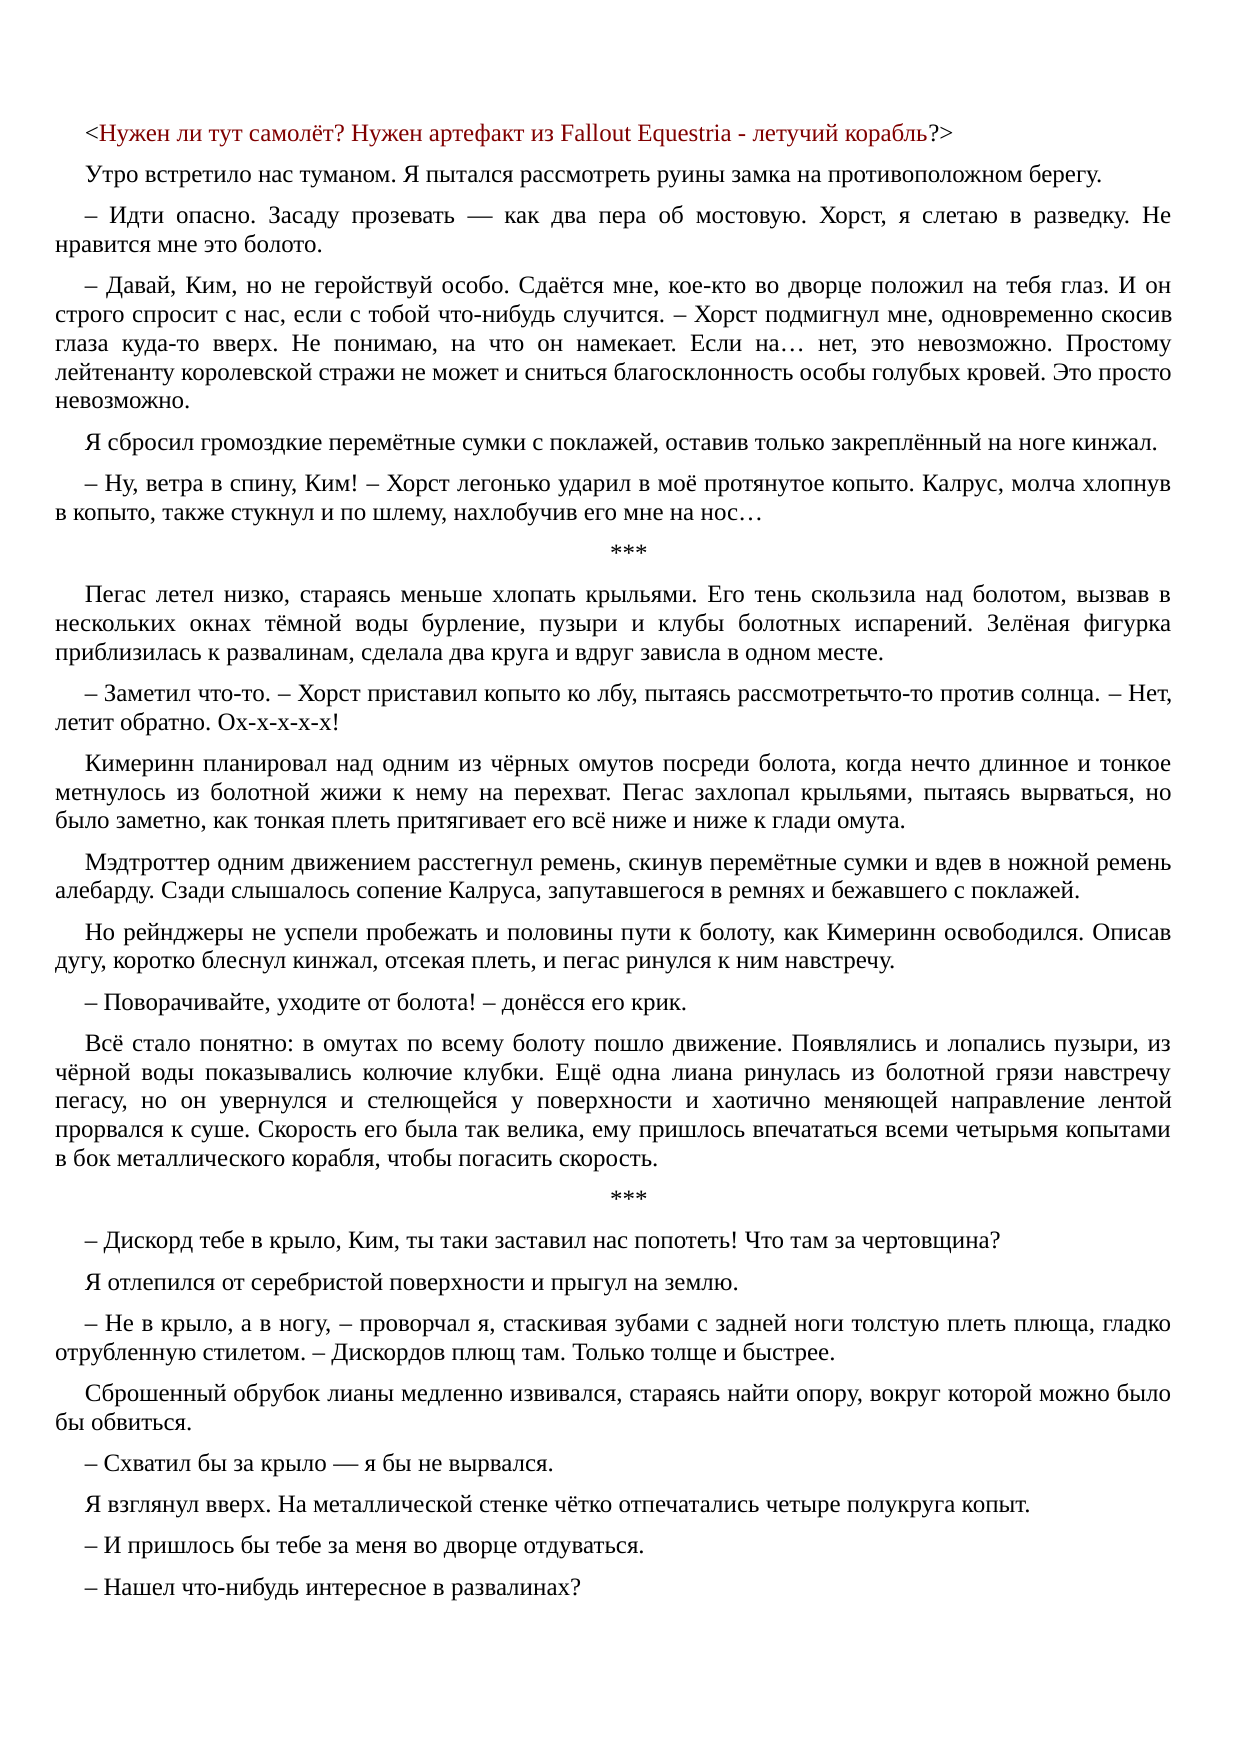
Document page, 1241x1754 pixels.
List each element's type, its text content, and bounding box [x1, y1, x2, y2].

text Я отлепился от серебристой поверхности и прыгул на землю. [55, 1267, 1172, 1296]
text Мэдтроттер одним движением расстегнул ремень, скинув перемётные сумки и вдев в ножной ремень алебарду. Сзади слышалось сопение Калруса, запутавшегося в ремнях и бежавшего с поклажей. [55, 847, 1172, 904]
text *** [55, 1184, 1172, 1213]
text Пегас летел низко, стараясь меньше хлопать крыльями. Его тень скользила над болотом, вызвав в нескольких окнах тёмной воды бурление, пузыри и клубы болотных испарений. Зелёная фигурка приблизилась к развалинам, сделала два круга и вдруг зависла в одном месте. [55, 579, 1172, 666]
text – Ну, ветра в спину, Ким! – Хорст легонько ударил в моё протянутое копыто. Калрус, молча хлопнув в копыто, также стукнул и по шлему, нахлобучив его мне на нос… [55, 468, 1172, 526]
text – Давай, Ким, но не геройствуй особо. Сдаётся мне, кое-кто во дворце положил на тебя глаз. И он строго спросит с нас, если с тобой что-нибудь случится. – Хорст подмигнул мне, одновременно скосив глаза куда-то вверх. Не понимаю, на что он намекает. Если на… нет, это невозможно. Простому лейтенанту королевской стражи не может и сниться благосклонность особы голубых кровей. Это просто невозможно. [55, 271, 1172, 414]
text – И пришлось бы тебе за меня во дворце отдуваться. [55, 1531, 1172, 1559]
text – Нашел что-нибудь интересное в развалинах? [55, 1572, 1172, 1601]
text – Идти опасно. Засаду прозевать — как два пера об мостовую. Хорст, я слетаю в разведку. Не нравится мне это болото. [55, 201, 1172, 258]
text *** [55, 538, 1172, 567]
text Я сбросил громоздкие перемётные сумки с поклажей, оставив только закреплённый на ноге кинжал. [55, 427, 1172, 456]
text Но рейнджеры не успели пробежать и половины пути к болоту, как Кимеринн освободился. Описав дугу, коротко блеснул кинжал, отсекая плеть, и пегас ринулся к ним навстречу. [55, 917, 1172, 974]
text – Дискорд тебе в крыло, Ким, ты таки заставил нас попотеть! Что там за чертовщина? [55, 1226, 1172, 1254]
text Сброшенный обрубок лианы медленно извивался, стараясь найти опору, вокруг которой можно было бы обвиться. [55, 1378, 1172, 1436]
text Кимеринн планировал над одним из чёрных омутов посреди болота, когда нечто длинное и тонкое метнулось из болотной жижи к нему на перехват. Пегас захлопал крыльями, пытаясь вырваться, но было заметно, как тонкая плеть притягивает его всё ниже и ниже к глади омута. [55, 748, 1172, 834]
text – Схватил бы за крыло — я бы не вырвался. [55, 1448, 1172, 1477]
text Я взглянул вверх. На металлической стенке чётко отпечатались четыре полукруга копыт. [55, 1489, 1172, 1518]
text – Не в крыло, а в ногу, – проворчал я, стаскивая зубами с задней ноги толстую плеть плюща, гладко отрубленную стилетом. – Дискордов плющ там. Только толще и быстрее. [55, 1308, 1172, 1366]
text – Заметил что-то. – Хорст приставил копыто ко лбу, пытаясь рассмотретьчто-то против солнца. – Нет, летит обратно. Ох-х-х-х-х! [55, 678, 1172, 736]
text – Поворачивайте, уходите от болота! – донёсся его крик. [55, 987, 1172, 1016]
text Всё стало понятно: в омутах по всему болоту пошло движение. Появлялись и лопались пузыри, из чёрной воды показывались колючие клубки. Ещё одна лиана ринулась из болотной грязи навстречу пегасу, но он увернулся и стелющейся у поверхности и хаотично меняющей направление лентой прорвался к суше. Скорость его была так велика, ему пришлось впечататься всеми четырьмя копытами в бок металлического корабля, чтобы погасить скорость. [55, 1028, 1172, 1172]
text <Нужен ли тут самолёт? Нужен артефакт из Fallout Equestria - летучий корабль?> [55, 118, 1172, 147]
text Утро встретило нас туманом. Я пытался рассмотреть руины замка на противоположном берегу. [55, 159, 1172, 188]
